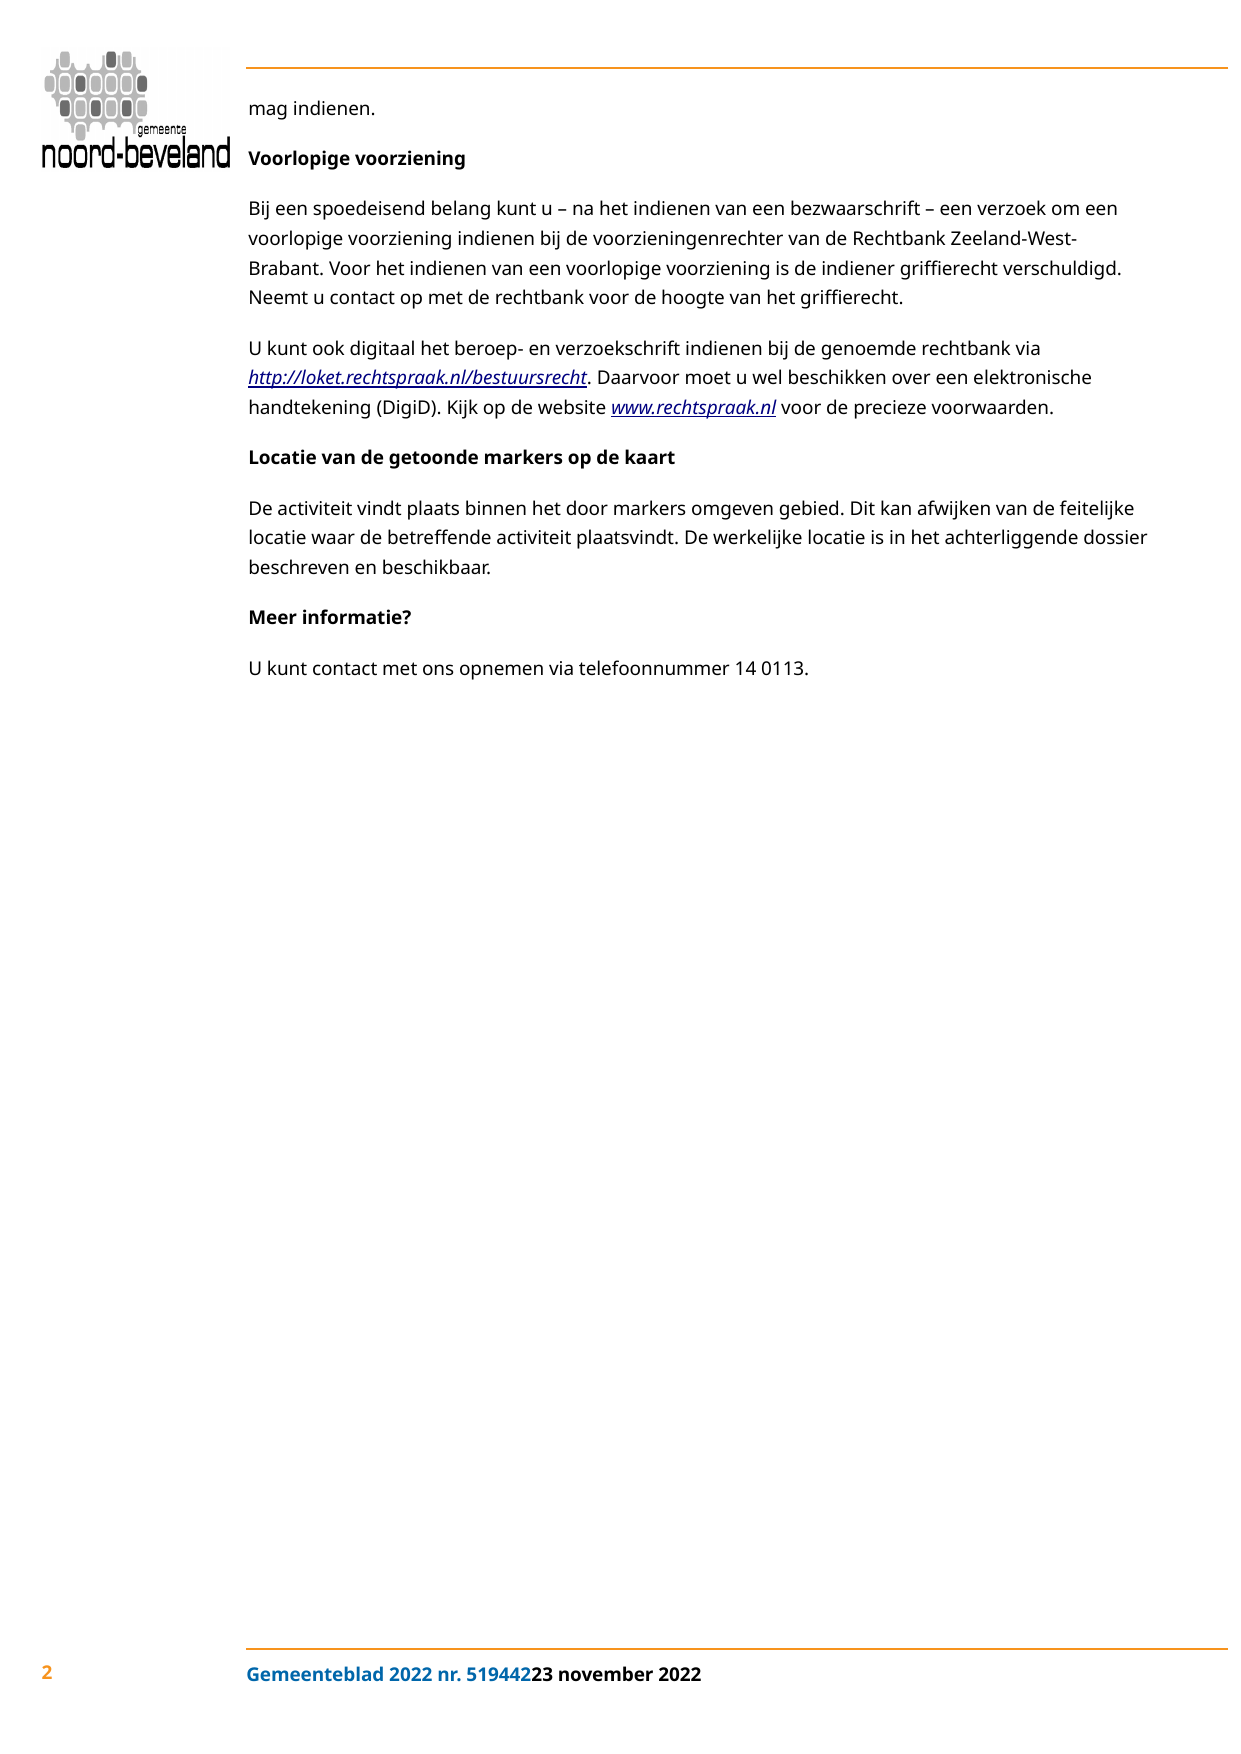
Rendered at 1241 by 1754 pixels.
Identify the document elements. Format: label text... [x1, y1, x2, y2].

text U kunt ook digitaal het beroep- en verzoekschrift indienen bij de genoemde rechtbank via http://loket.rechtspraak.nl/bestuursrecht. Daarvoor moet u wel beschikken over een elektronische handtekening (DigiD). Kijk op de website www.rechtspraak.nl voor de precieze voorwaarden. [248, 335, 1152, 420]
text Bij een spoedeisend belang kunt u – na het indienen van een bezwaarschrift – een verzoek om een voorlopige voorziening indienen bij de voorzieningenrechter van de Rechtbank Zeeland-West-Brabant. Voor het indienen van een voorlopige voorziening is de indiener griffierecht verschuldigd. Neemt u contact op met de rechtbank voor de hoogte van het griffierecht. [248, 196, 1152, 310]
text mag indienen. [248, 95, 1152, 121]
text Meer informatie? [248, 604, 1152, 630]
picture [41, 47, 231, 172]
text Locatie van de getoonde markers op de kaart [248, 444, 1152, 470]
text U kunt contact met ons opnemen via telefoonnummer 14 0113. [248, 655, 1152, 681]
text De activiteit vindt plaats binnen het door markers omgeven gebied. Dit kan afwijken van de feitelijke locatie waar de betreffende activiteit plaatsvindt. De werkelijke locatie is in het achterliggende dossier beschreven en beschikbaar. [248, 495, 1152, 580]
text Voorlopige voorziening [248, 145, 1152, 171]
